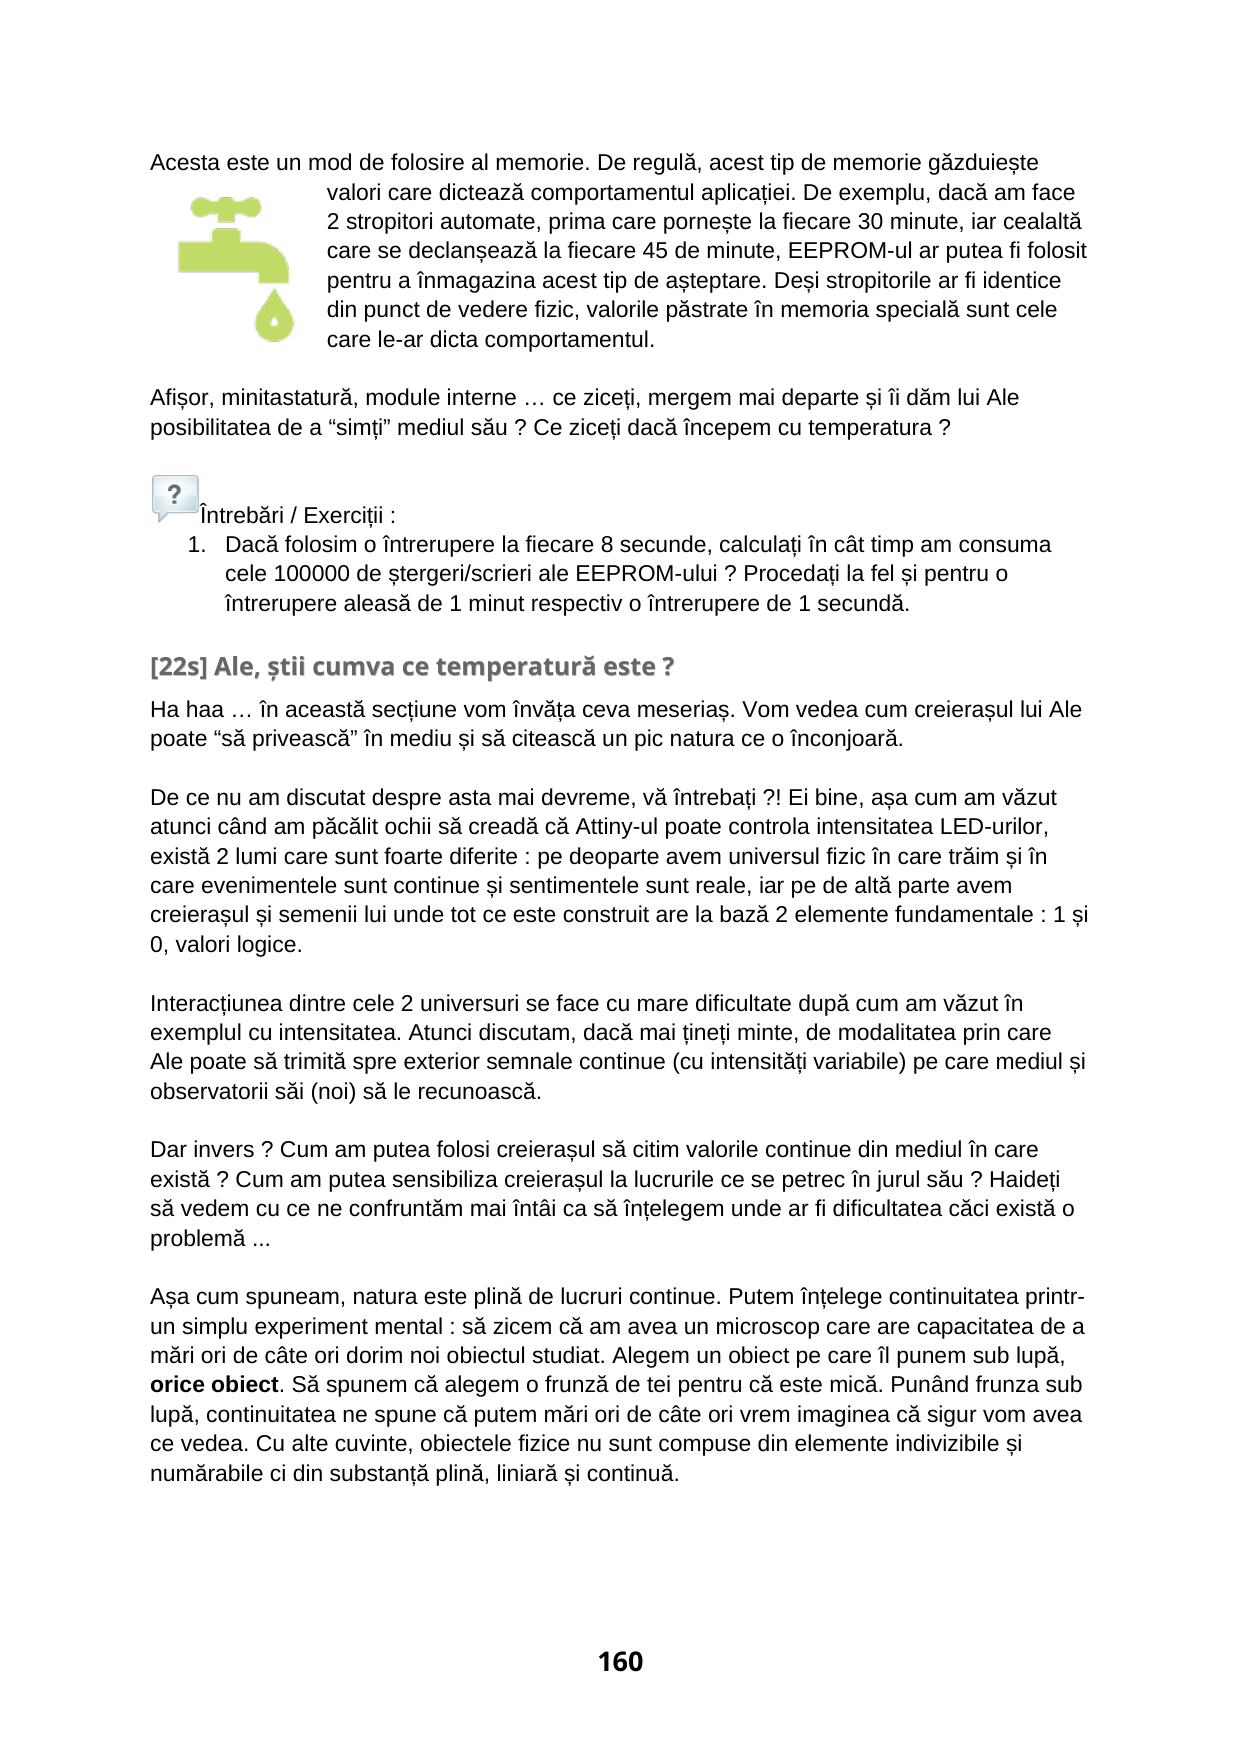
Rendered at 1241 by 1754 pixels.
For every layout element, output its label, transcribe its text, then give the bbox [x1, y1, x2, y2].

text De ce nu am discutat despre asta mai devreme, vă întrebați ?! Ei bine, așa cum am văzut atunci când am păcălit ochii să creadă că Attiny-ul poate controla intensitatea LED-urilor, există 2 lumi care sunt foarte diferite : pe deoparte avem universul fizic în care trăim și în care evenimentele sunt continue și sentimentele sunt reale, iar pe de altă parte avem creierașul și semenii lui unde tot ce este construit are la bază 2 elemente fundamentale : 1 și 0, valori logice. [150, 785, 1091, 957]
picture [150, 473, 200, 524]
text Ha haa … în această secțiune vom învăța ceva meseriaș. Vom vedea cum creierașul lui Ale poate “să privească” în mediu și să citească un pic natura ce o înconjoară. [150, 697, 1091, 752]
subtitle [22s] Ale, știi cumva ce temperatură este ? [150, 649, 1091, 683]
list Dacă folosim o întrerupere la fiecare 8 secunde, calculați în cât timp am consuma cele 100000 de ștergeri/scrieri ale EEPROM-ului ? Procedați la fel și pentru o întrerupere aleasă de 1 minut respectiv o întrerupere de 1 secundă. [187, 532, 1091, 616]
picture [146, 179, 327, 360]
text Acesta este un mod de folosire al memorie. De regulă, acest tip de memorie găzduiește valori care dictează comportamentul aplicației. De exemplu, dacă am face 2 stropitori automate, prima care pornește la fiecare 30 minute, iar cealaltă care se declanșează la fiecare 45 de minute, EEPROM-ul ar putea fi folosit pentru a înmagazina acest tip de așteptare. Deși stropitorile ar fi identice din punct de vedere fizic, valorile păstrate în memoria specială sunt cele care le-ar dicta comportamentul. [150, 150, 1091, 352]
text Interacțiunea dintre cele 2 universuri se face cu mare dificultate după cum am văzut în exemplul cu intensitatea. Atunci discutam, dacă mai țineți minte, de modalitatea prin care Ale poate să trimită spre exterior semnale continue (cu intensități variabile) pe care mediul și observatorii săi (noi) să le recunoască. [150, 990, 1091, 1104]
text Dar invers ? Cum am putea folosi creierașul să citim valorile continue din mediul în care există ? Cum am putea sensibiliza creierașul la lucrurile ce se petrec în jurul său ? Haideți să vedem cu ce ne confruntăm mai întâi ca să înțelegem unde ar fi dificultatea căci există o problemă ... [150, 1137, 1091, 1251]
text Afișor, minitastatură, module interne … ce ziceți, mergem mai departe și îi dăm lui Ale posibilitatea de a “simți” mediul său ? Ce ziceți dacă începem cu temperatura ? [150, 385, 1091, 440]
text Întrebări / Exerciții : [150, 473, 1091, 528]
text Așa cum spuneam, natura este plină de lucruri continue. Putem înțelege continuitatea printr-un simplu experiment mental : să zicem că am avea un microscop care are capacitatea de a mări ori de câte ori dorim noi obiectul studiat. Alegem un obiect pe care îl punem sub lupă, orice obiect. Să spunem că alegem o frunză de tei pentru că este mică. Punând frunza sub lupă, continuitatea ne spune că putem mări ori de câte ori vrem imaginea că sigur vom avea ce vedea. Cu alte cuvinte, obiectele fizice nu sunt compuse din elemente indivizibile și numărabile ci din substanță plină, liniară și continuă. [150, 1284, 1091, 1486]
